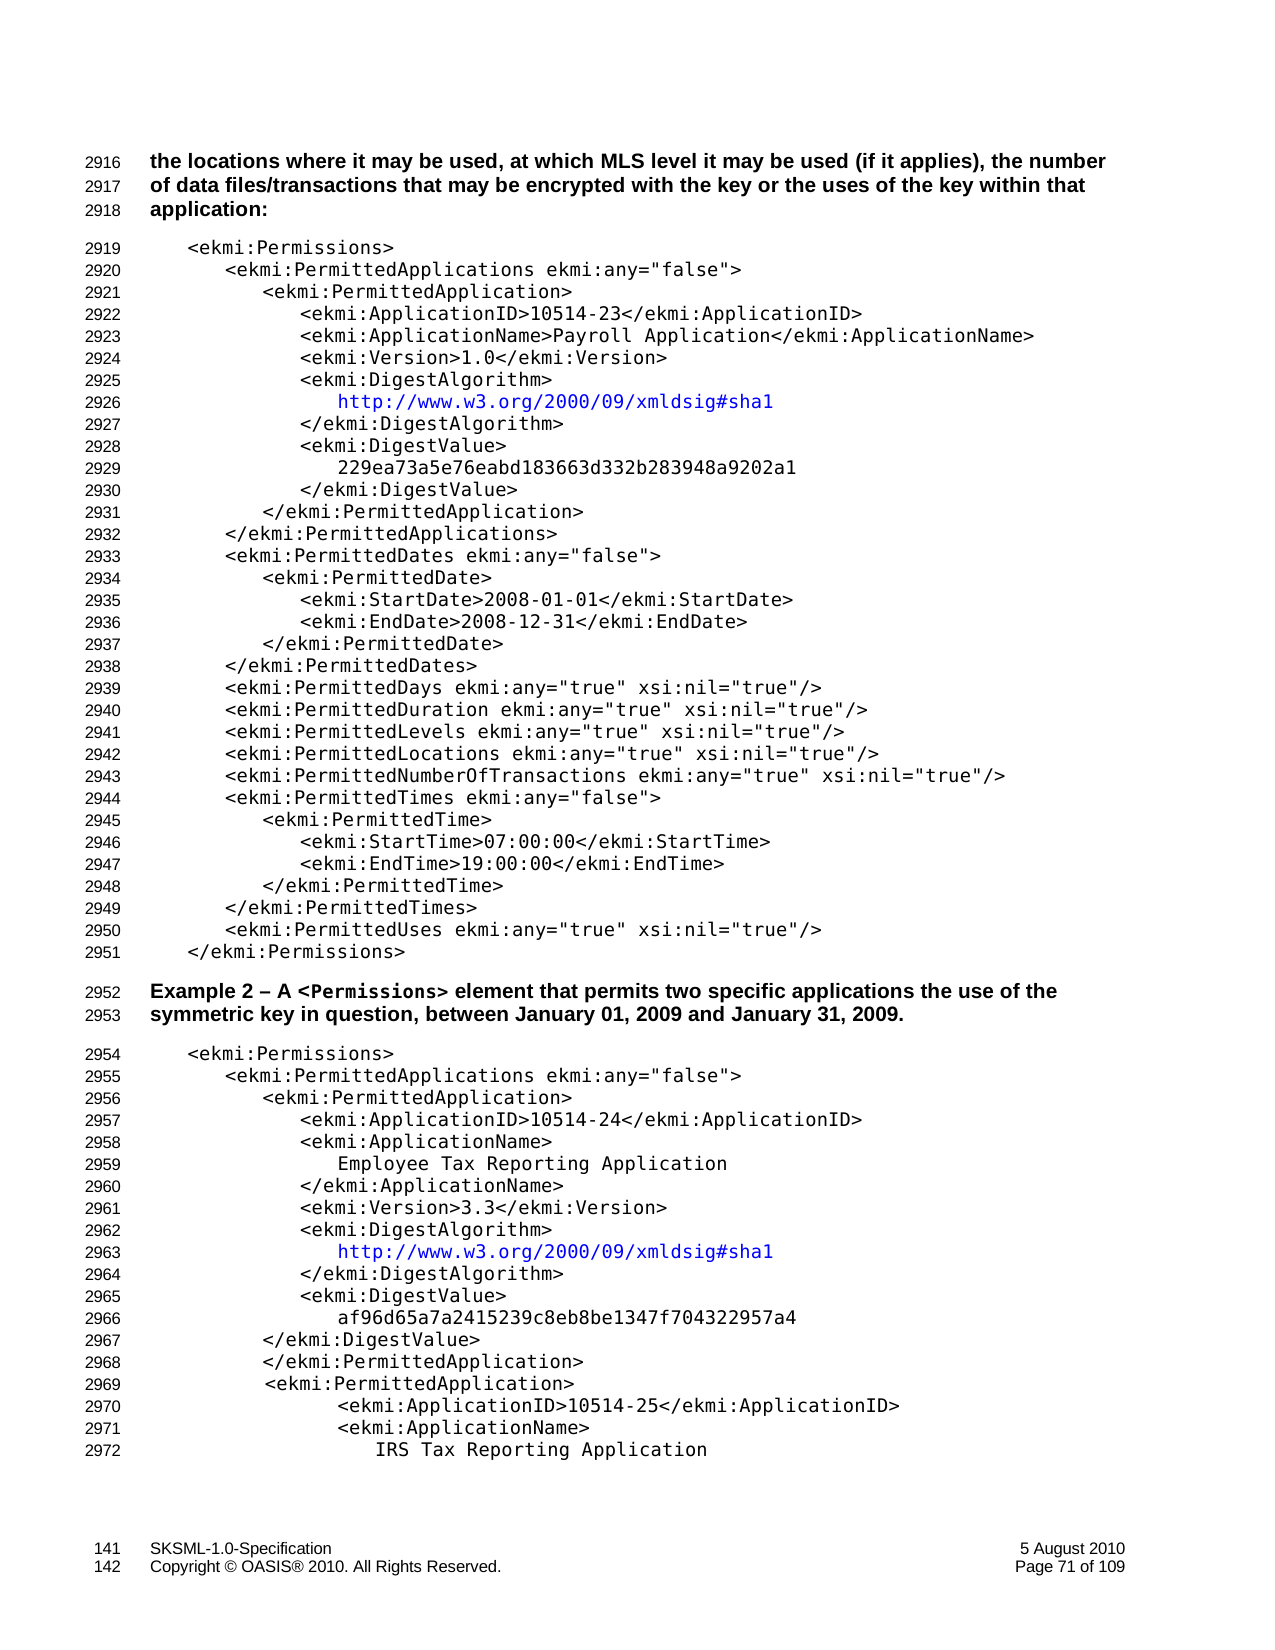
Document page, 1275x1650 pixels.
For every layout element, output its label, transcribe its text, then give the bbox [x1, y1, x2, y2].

text <ekmi:Permissions> <ekmi:PermittedApplications ekmi:any="false"> <ekmi:PermittedApplication> <ekmi:ApplicationID>10514-23</ekmi:ApplicationID> <ekmi:ApplicationName>Payroll Application</ekmi:ApplicationName> <ekmi:Version>1.0</ekmi:Version> <ekmi:DigestAlgorithm> http://www.w3.org/2000/09/xmldsig#sha1 </ekmi:DigestAlgorithm> <ekmi:DigestValue> 229ea73a5e76eabd183663d332b283948a9202a1 </ekmi:DigestValue> </ekmi:PermittedApplication> </ekmi:PermittedApplications> <ekmi:PermittedDates ekmi:any="false"> <ekmi:PermittedDate> <ekmi:StartDate>2008-01-01</ekmi:StartDate> <ekmi:EndDate>2008-12-31</ekmi:EndDate> </ekmi:PermittedDate> </ekmi:PermittedDates> <ekmi:PermittedDays ekmi:any="true" xsi:nil="true"/> <ekmi:PermittedDuration ekmi:any="true" xsi:nil="true"/> <ekmi:PermittedLevels ekmi:any="true" xsi:nil="true"/> <ekmi:PermittedLocations ekmi:any="true" xsi:nil="true"/> <ekmi:PermittedNumberOfTransactions ekmi:any="true" xsi:nil="true"/> <ekmi:PermittedTimes ekmi:any="false"> <ekmi:PermittedTime> <ekmi:StartTime>07:00:00</ekmi:StartTime> <ekmi:EndTime>19:00:00</ekmi:EndTime> </ekmi:PermittedTime> </ekmi:PermittedTimes> <ekmi:PermittedUses ekmi:any="true" xsi:nil="true"/> </ekmi:Permissions> [150, 237, 1125, 963]
text the locations where it may be used, at which MLS level it may be used (if it applies), the number of data files/transactions that may be encrypted with the key or the uses of the key within that application: [150, 150, 1125, 221]
text Example 2 – A <Permissions> element that permits two specific applications the use of the symmetric key in question, between January 01, 2009 and January 31, 2009. [150, 979, 1125, 1026]
text <ekmi:Permissions> <ekmi:PermittedApplications ekmi:any="false"> <ekmi:PermittedApplication> <ekmi:ApplicationID>10514-24</ekmi:ApplicationID> <ekmi:ApplicationName> Employee Tax Reporting Application </ekmi:ApplicationName> <ekmi:Version>3.3</ekmi:Version> <ekmi:DigestAlgorithm> http://www.w3.org/2000/09/xmldsig#sha1 </ekmi:DigestAlgorithm> <ekmi:DigestValue> af96d65a7a2415239c8eb8be1347f704322957a4 </ekmi:DigestValue> </ekmi:PermittedApplication> <ekmi:PermittedApplication> <ekmi:ApplicationID>10514-25</ekmi:ApplicationID> <ekmi:ApplicationName> IRS Tax Reporting Application [150, 1043, 1125, 1461]
